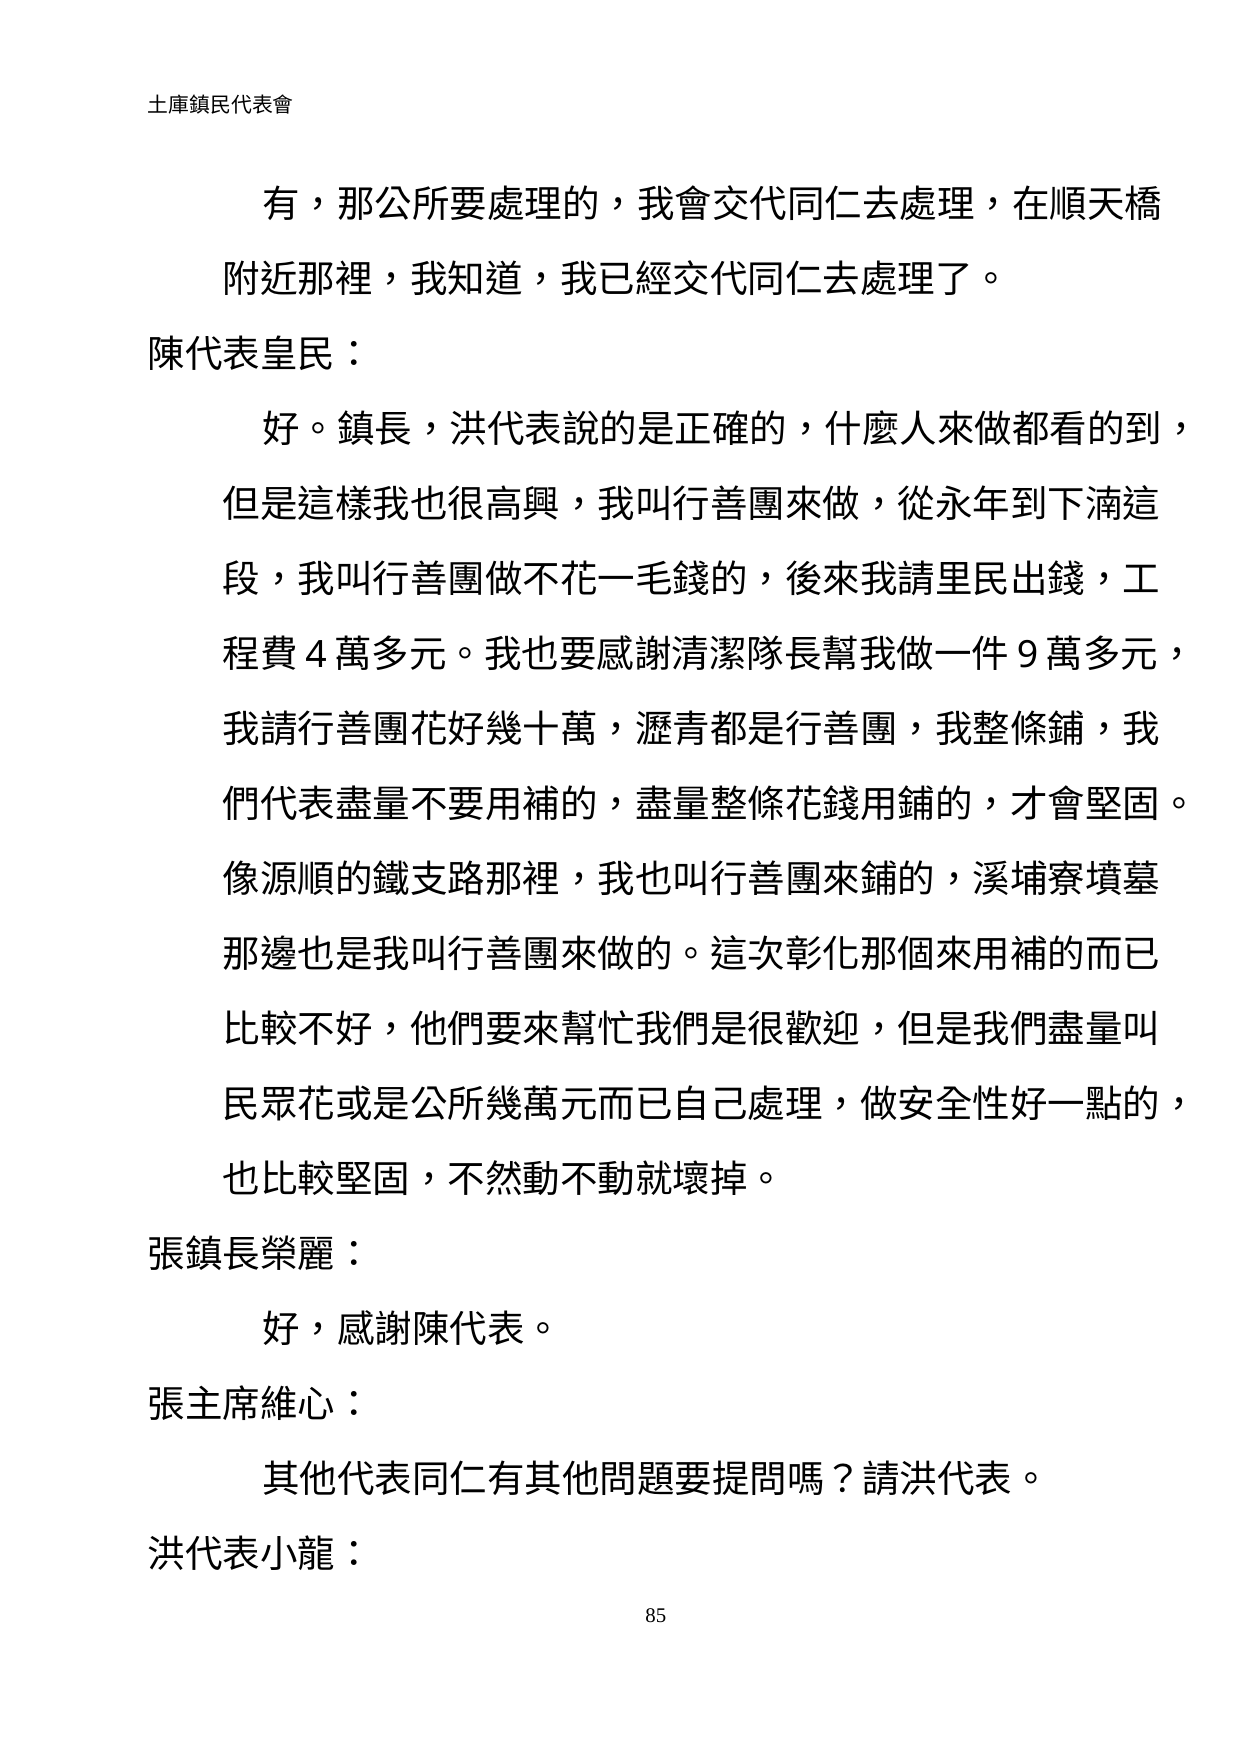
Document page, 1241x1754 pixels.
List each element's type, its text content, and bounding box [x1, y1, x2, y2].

text 洪代表小龍： [148, 1514, 1163, 1589]
text 張主席維心： [148, 1364, 1163, 1439]
text 其他代表同仁有其他問題要提問嗎？請洪代表。 [223, 1439, 1163, 1514]
text 張鎮長榮麗： [148, 1214, 1163, 1289]
text 好。鎮長，洪代表說的是正確的，什麼人來做都看的到，但是這樣我也很高興，我叫行善團來做，從永年到下湳這段，我叫行善團做不花一毛錢的，後來我請里民出錢，工程費4萬多元。我也要感謝清潔隊長幫我做一件9萬多元，我請行善團花好幾十萬，瀝青都是行善團，我整條鋪，我們代表盡量不要用補的，盡量整條花錢用鋪的，才會堅固。像源順的鐵支路那裡，我也叫行善團來鋪的，溪埔寮墳墓那邊也是我叫行善團來做的。這次彰化那個來用補的而已比較不好，他們要來幫忙我們是很歡迎，但是我們盡量叫民眾花或是公所幾萬元而已自己處理，做安全性好一點的，也比較堅固，不然動不動就壞掉。 [223, 389, 1163, 1214]
text 有，那公所要處理的，我會交代同仁去處理，在順天橋附近那裡，我知道，我已經交代同仁去處理了。 [223, 164, 1163, 314]
text 好，感謝陳代表。 [223, 1289, 1163, 1364]
text 陳代表皇民： [148, 314, 1163, 389]
